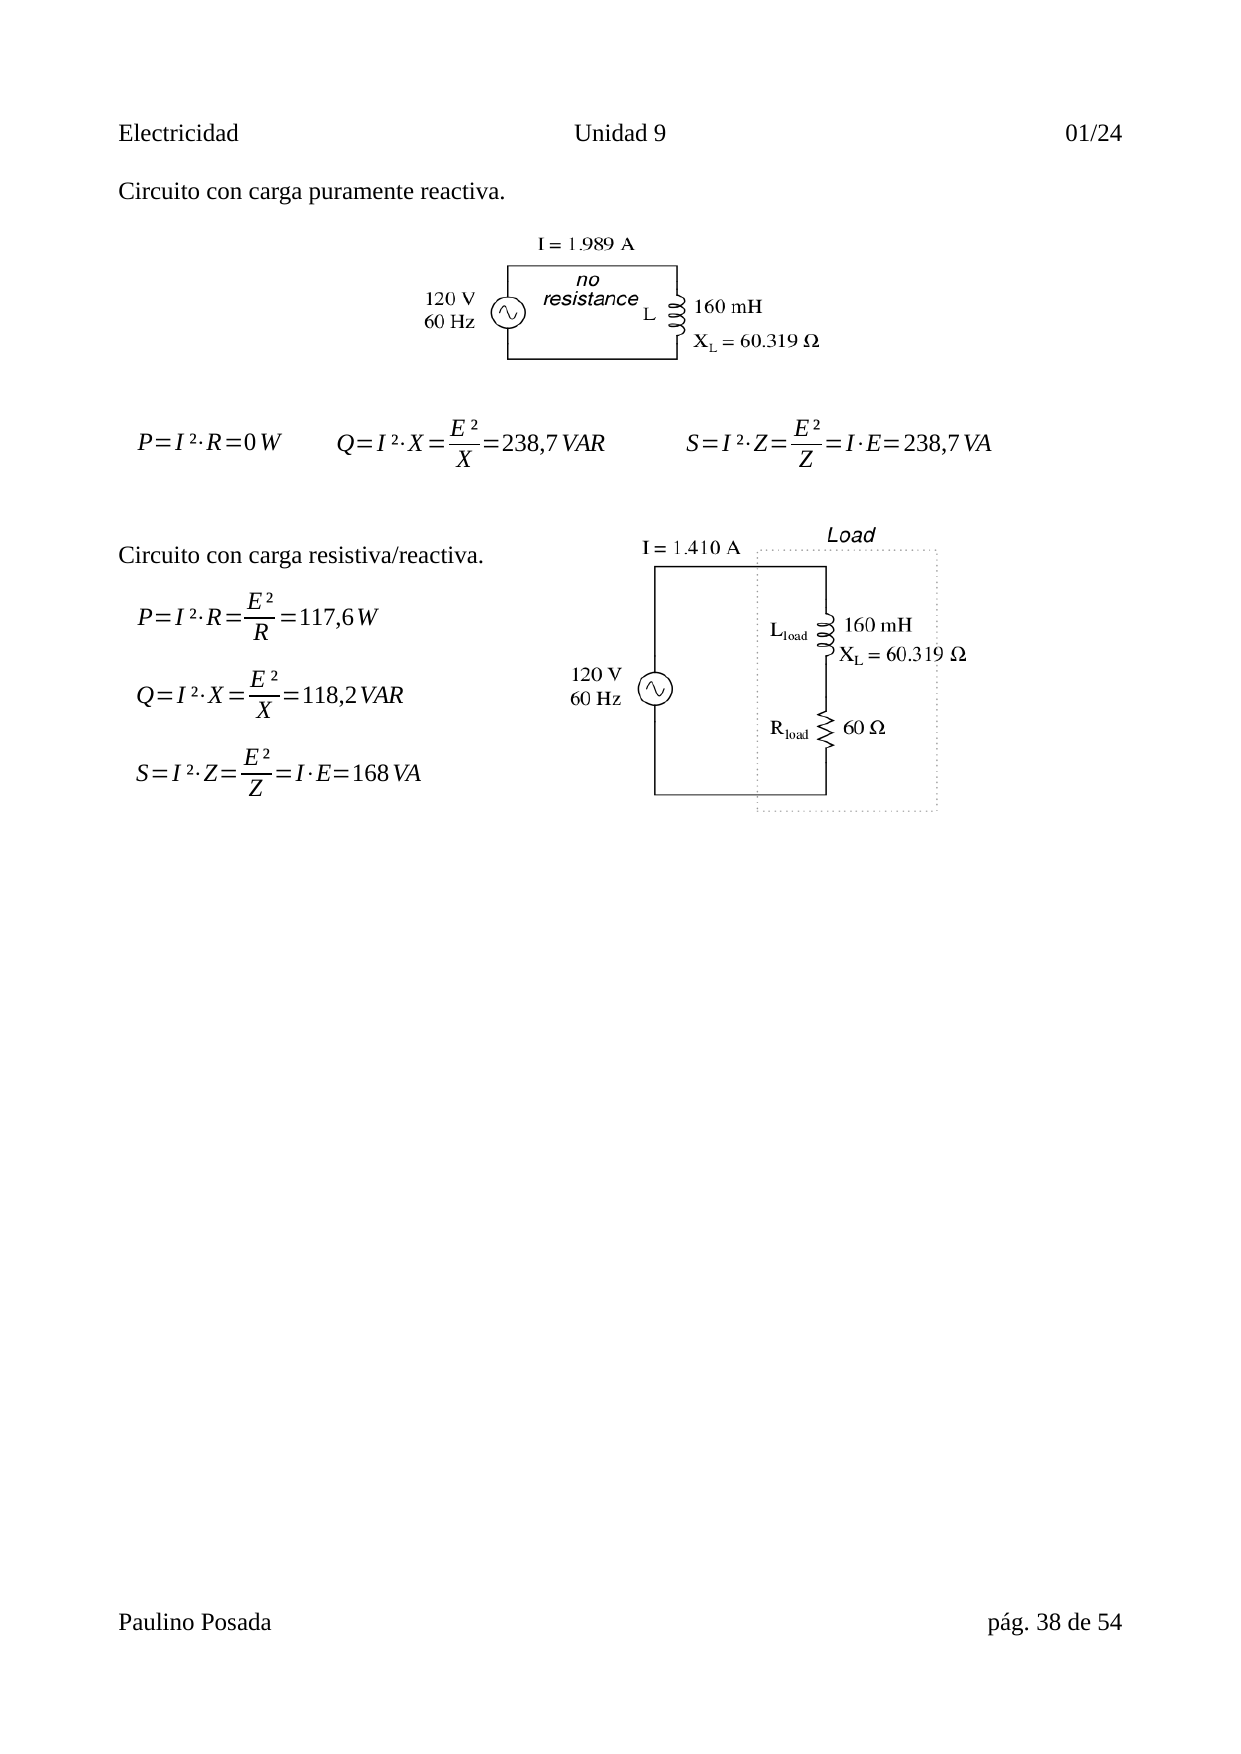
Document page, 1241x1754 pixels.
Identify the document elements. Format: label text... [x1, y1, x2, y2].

text [980, 540, 1122, 569]
picture [552, 523, 980, 818]
picture [410, 223, 830, 372]
text Circuito con carga puramente reactiva. [118, 176, 1122, 205]
text Circuito con carga resistiva/reactiva. [118, 540, 552, 569]
